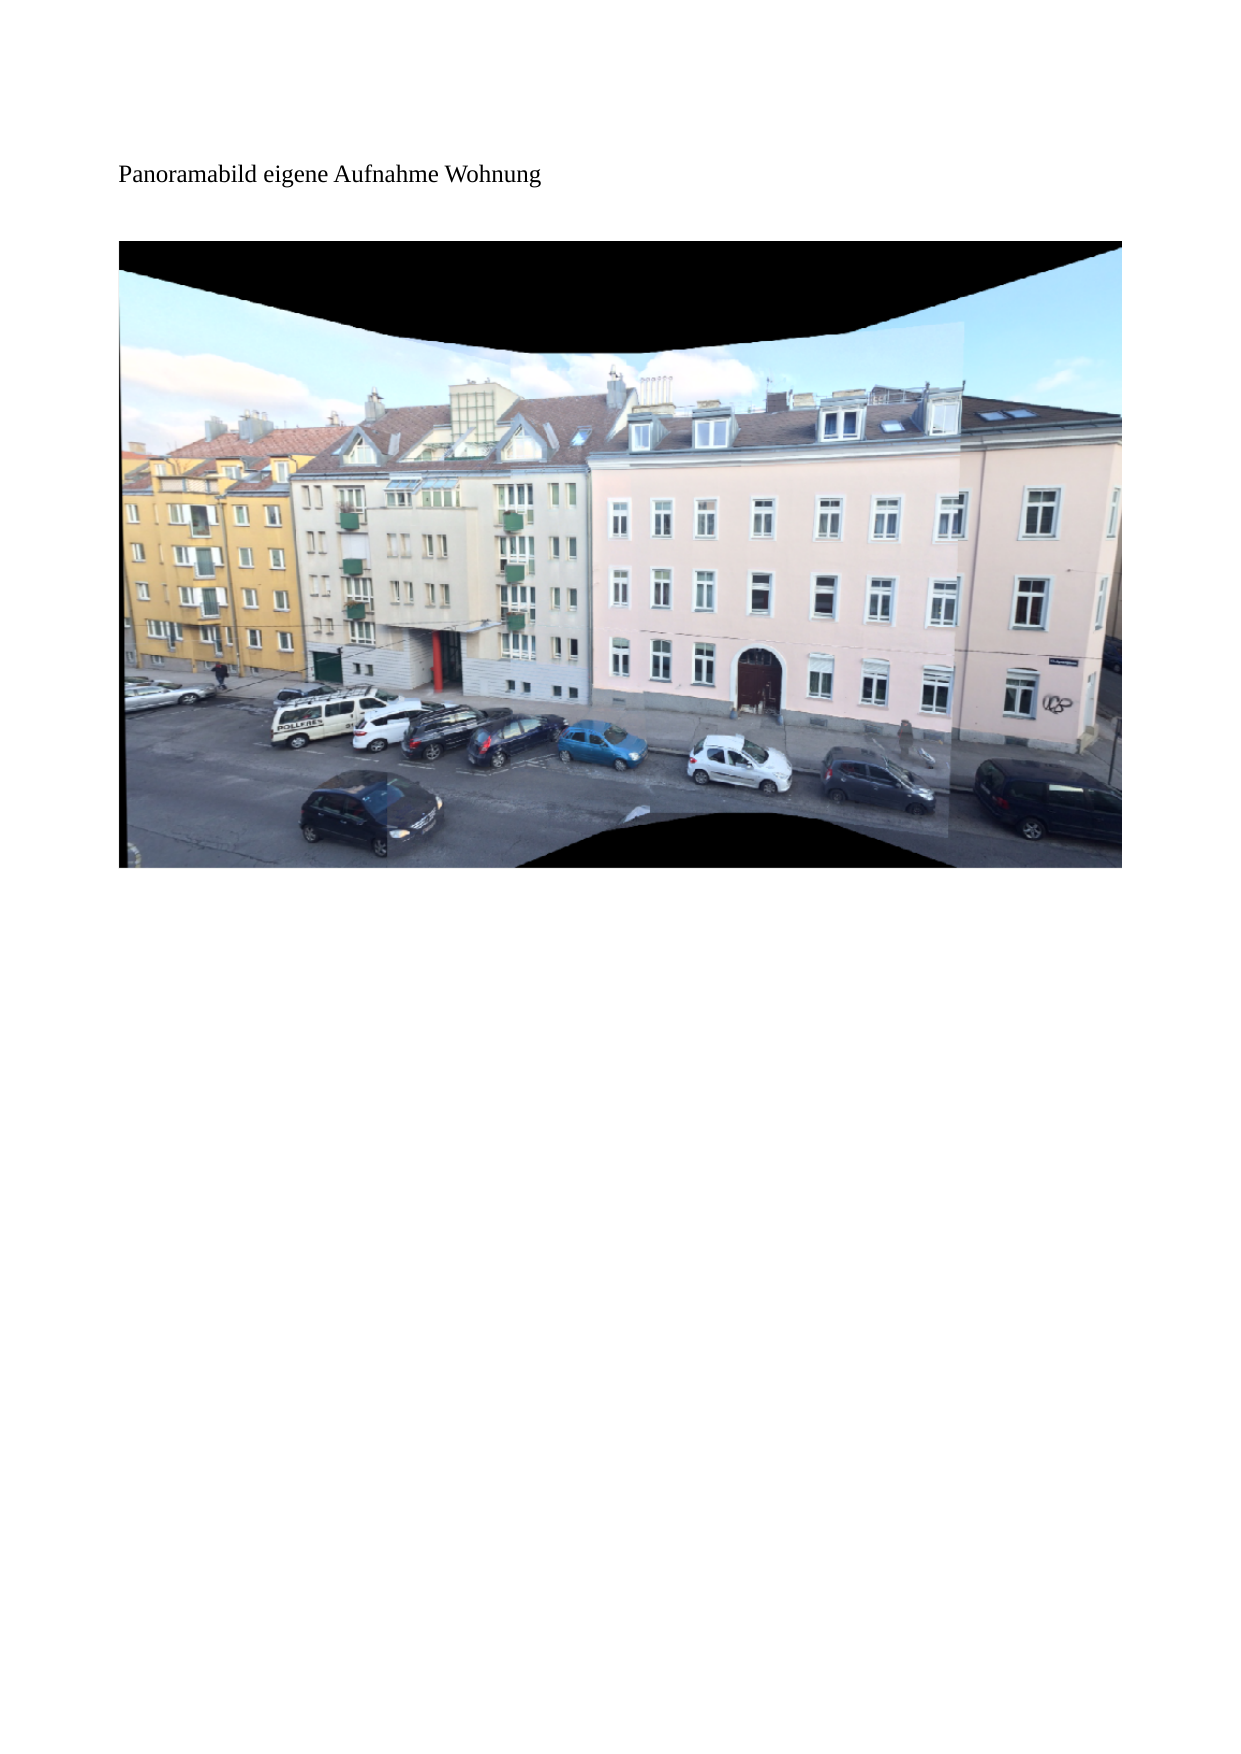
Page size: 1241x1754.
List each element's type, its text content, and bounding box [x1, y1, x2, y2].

picture [118, 241, 1122, 869]
text Panoramabild eigene Aufnahme Wohnung [118, 159, 1122, 188]
